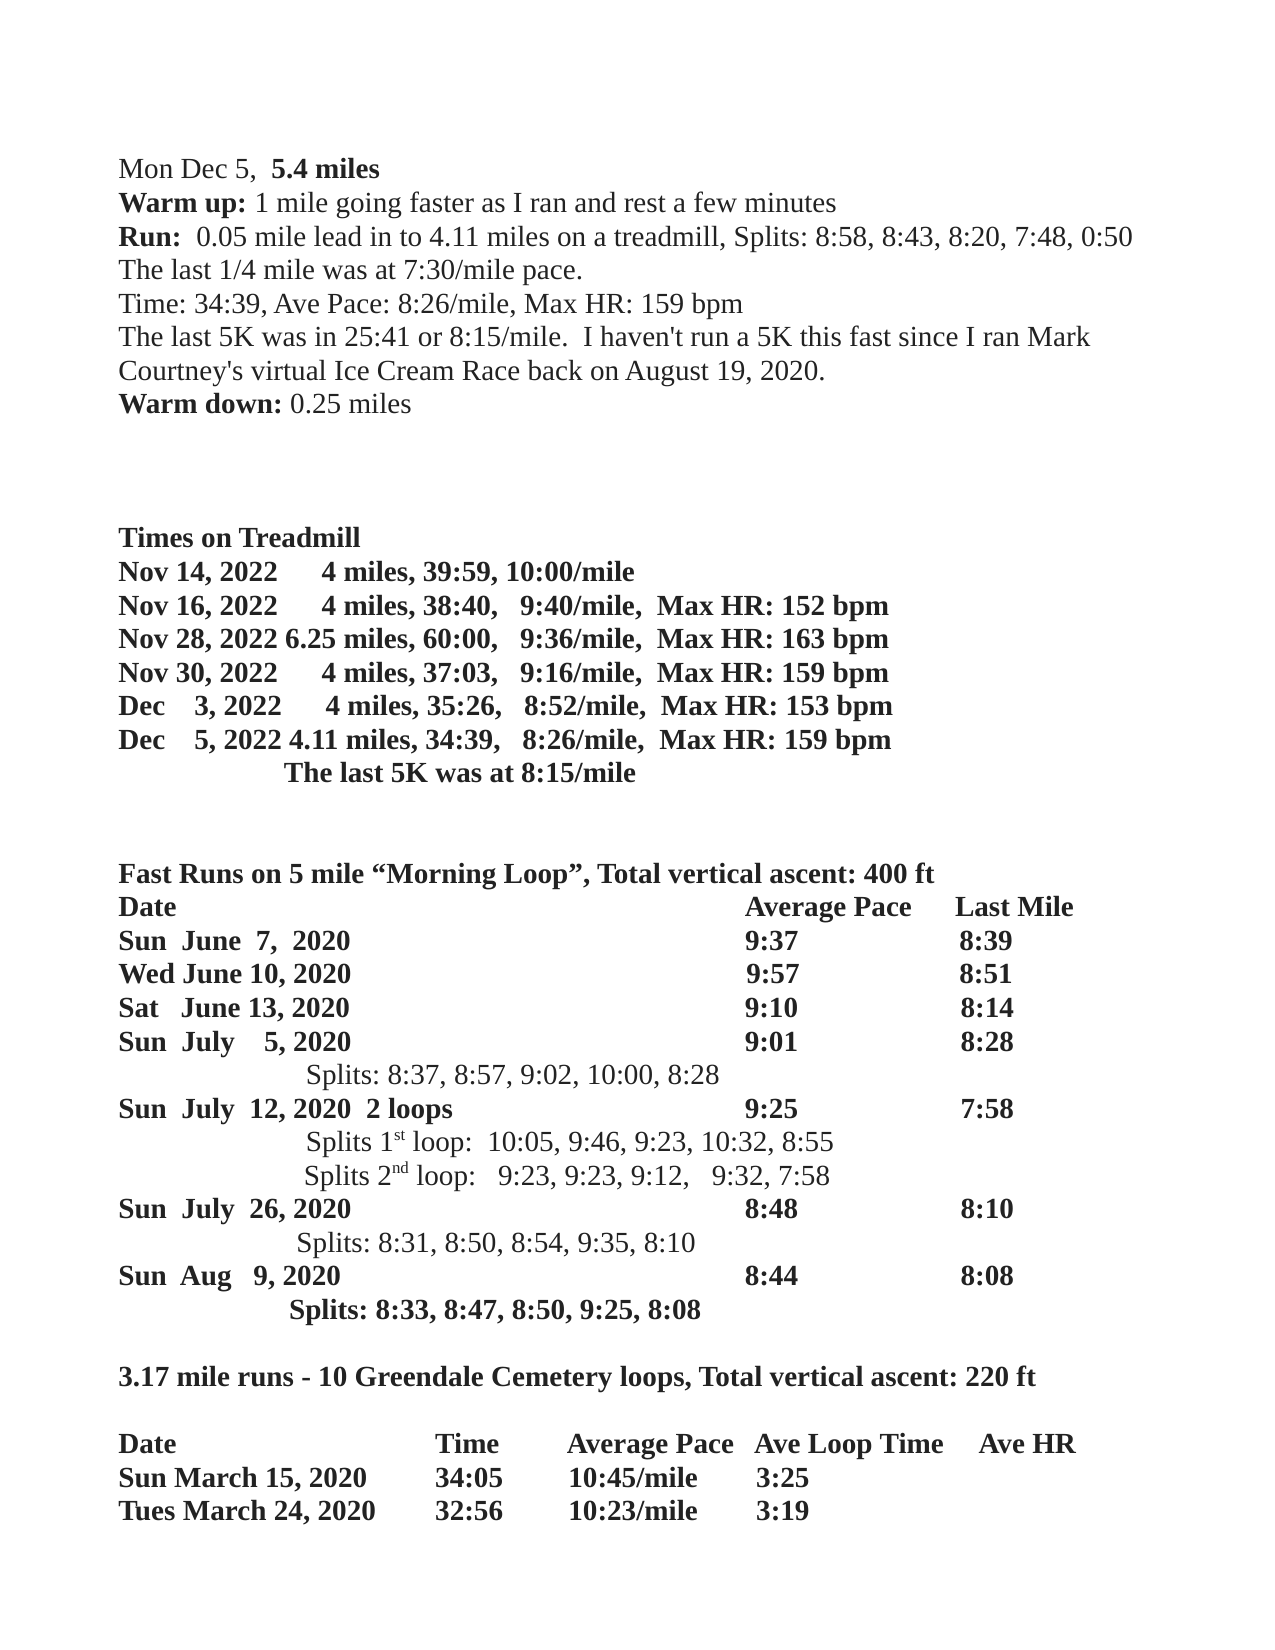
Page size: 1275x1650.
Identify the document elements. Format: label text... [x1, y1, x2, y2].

text Warm down: 0.25 miles [118, 386, 1161, 420]
text Mon Dec 5, 5.4 miles [118, 152, 1161, 185]
text Run: 0.05 mile lead in to 4.11 miles on a treadmill, Splits: 8:58, 8:43, 8:20, 7:48, 0:50 [118, 219, 1161, 252]
text Date Average Pace Last Mile [118, 889, 1161, 923]
text Time: 34:39, Ave Pace: 8:26/mile, Max HR: 159 bpm [118, 286, 1161, 319]
text Nov 30, 2022 4 miles, 37:03, 9:16/mile, Max HR: 159 bpm [118, 655, 1161, 688]
text Dec 3, 2022 4 miles, 35:26, 8:52/mile, Max HR: 153 bpm [118, 688, 1161, 722]
text Nov 14, 2022 4 miles, 39:59, 10:00/mile [118, 554, 1161, 588]
text Fast Runs on 5 mile “Morning Loop”, Total vertical ascent: 400 ft [118, 856, 1161, 889]
list 3.17 mile runs - 10 Greendale Cemetery loops, Total vertical ascent: 220 ft [118, 1359, 1161, 1393]
text The last 5K was at 8:15/mile [118, 755, 1161, 789]
text Nov 16, 2022 4 miles, 38:40, 9:40/mile, Max HR: 152 bpm [118, 588, 1161, 621]
text The last 5K was in 25:41 or 8:15/mile. I haven't run a 5K this fast since I ran Mark Courtney's virtual Ice Cream Race back on August 19, 2020. [118, 319, 1161, 386]
text The last 1/4 mile was at 7:30/mile pace. [118, 252, 1161, 286]
text Nov 28, 2022 6.25 miles, 60:00, 9:36/mile, Max HR: 163 bpm [118, 621, 1161, 655]
text Sun Aug 9, 2020 8:44 8:08 Splits: 8:33, 8:47, 8:50, 9:25, 8:08 [118, 1258, 1161, 1326]
text Warm up: 1 mile going faster as I ran and rest a few minutes [118, 185, 1161, 219]
text Tues March 24, 2020 32:56 10:23/mile 3:19 [118, 1493, 1161, 1527]
text Wed June 10, 2020 9:57 8:51 [118, 957, 1161, 990]
text Splits 2nd loop: 9:23, 9:23, 9:12, 9:32, 7:58 [118, 1158, 1161, 1191]
text Dec 5, 2022 4.11 miles, 34:39, 8:26/mile, Max HR: 159 bpm [118, 722, 1161, 755]
text Sun June 7, 2020 9:37 8:39 [118, 923, 1161, 957]
text Date Time Average Pace Ave Loop Time Ave HR [118, 1426, 1161, 1460]
text Sun July 26, 2020 8:48 8:10 Splits: 8:31, 8:50, 8:54, 9:35, 8:10 [118, 1191, 1161, 1258]
text Sat June 13, 2020 9:10 8:14 Sun July 5, 2020 9:01 8:28 Splits: 8:37, 8:57, 9:02, 10:00, 8:28 Sun July 12, 2020 2 loops 9:25 7:58 Splits 1st loop: 10:05, 9:46, 9:23, 10:32, 8:55 [118, 990, 1161, 1158]
text Sun March 15, 2020 34:05 10:45/mile 3:25 [118, 1460, 1161, 1493]
text Times on Treadmill [118, 521, 1161, 554]
